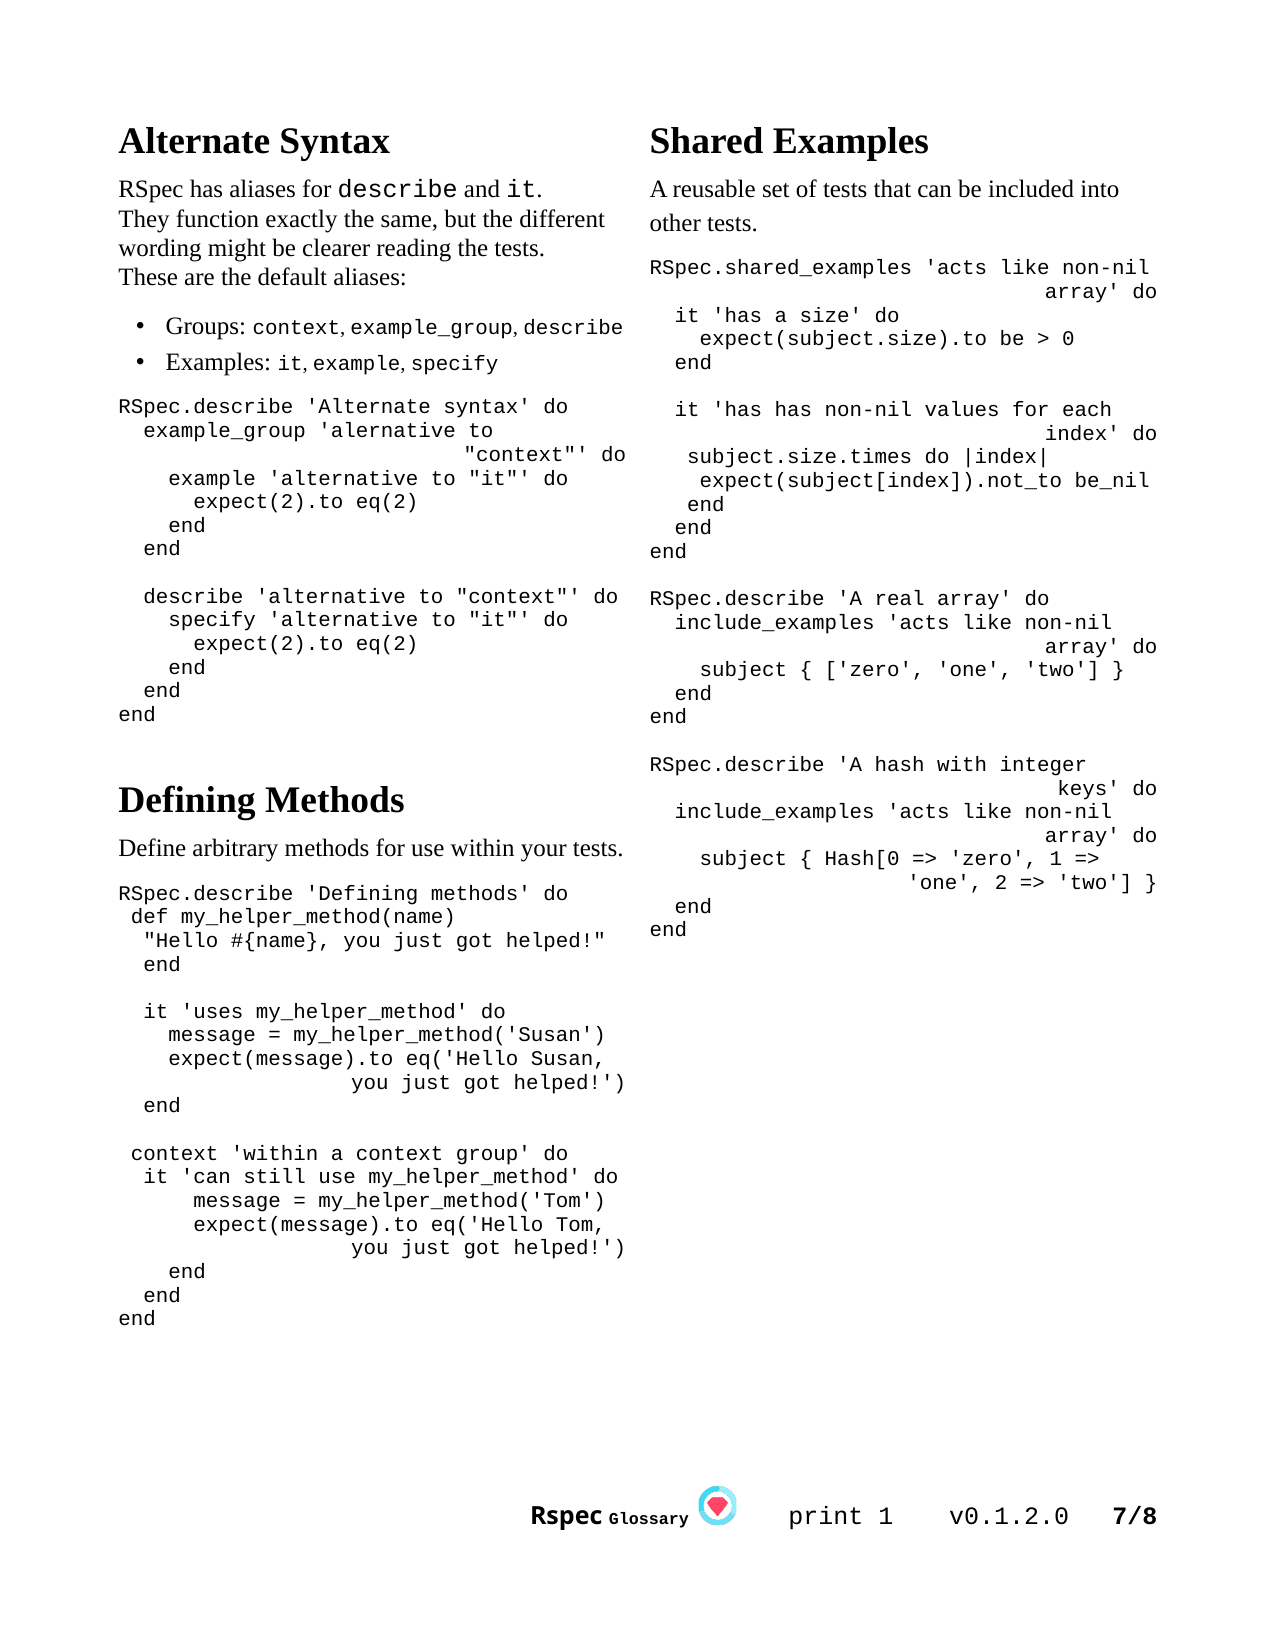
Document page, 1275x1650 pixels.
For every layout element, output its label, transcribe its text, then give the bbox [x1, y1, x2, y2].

text expect(message).to eq('Hello Tom, [118, 1214, 626, 1237]
text include_examples 'acts like non-nil [649, 612, 1157, 636]
text end [118, 1284, 626, 1308]
text you just got helped!') [118, 1072, 626, 1095]
text message = my_helper_method('Tom') [118, 1190, 626, 1214]
text describe 'alternative to "context"' do [118, 586, 626, 609]
text expect(subject[index]).not_to be_nil [649, 470, 1157, 494]
text end [118, 680, 626, 704]
list Groups: context, example_group, describe [136, 311, 626, 341]
text subject { Hash[0 => 'zero', 1 => [649, 848, 1157, 872]
text expect(message).to eq('Hello Susan, [118, 1048, 626, 1072]
text example 'alternative to "it"' do [118, 467, 626, 491]
text end [118, 515, 626, 538]
text end [118, 1308, 626, 1332]
text end [118, 953, 626, 977]
text "Hello #{name}, you just got helped!" [118, 930, 626, 953]
text subject { ['zero', 'one', 'two'] } [649, 659, 1157, 683]
text example_group 'alernative to [118, 420, 626, 444]
text "context"' do [118, 444, 626, 467]
picture [698, 1486, 737, 1525]
list Examples: it, example, specify [136, 347, 626, 376]
text index' do [649, 423, 1157, 446]
text end [649, 494, 1157, 517]
text expect(2).to eq(2) [118, 633, 626, 657]
text array' do [649, 825, 1157, 848]
text end [649, 919, 1157, 943]
text They function exactly the same, but the different wording might be clearer reading the tests. [118, 204, 626, 262]
text RSpec.describe 'A real array' do [649, 588, 1157, 612]
subtitle Defining Methods [118, 778, 626, 821]
text end [649, 517, 1157, 541]
subtitle Shared Examples [649, 118, 1157, 161]
text you just got helped!') [118, 1237, 626, 1261]
text These are the default aliases: [118, 262, 626, 291]
text end [649, 683, 1157, 707]
text RSpec.describe 'Alternate syntax' do [118, 397, 626, 420]
text end [118, 1261, 626, 1284]
text subject.size.times do |index| [649, 446, 1157, 470]
text end [649, 707, 1157, 730]
text end [118, 657, 626, 680]
text specify 'alternative to "it"' do [118, 609, 626, 633]
text include_examples 'acts like non-nil [649, 801, 1157, 825]
text context 'within a context group' do [118, 1143, 626, 1166]
text it 'can still use my_helper_method' do [118, 1166, 626, 1190]
text keys' do [649, 777, 1157, 801]
text A reusable set of tests that can be included into other tests. [649, 174, 1157, 237]
text it 'has has non-nil values for each [649, 399, 1157, 423]
text RSpec.shared_examples 'acts like non-nil [649, 257, 1157, 281]
text end [118, 1095, 626, 1119]
text def my_helper_method(name) [118, 906, 626, 930]
text RSpec.describe 'Defining methods' do [118, 883, 626, 906]
text message = my_helper_method('Susan') [118, 1024, 626, 1048]
text RSpec has aliases for describe and it. [118, 174, 626, 204]
text it 'has a size' do [649, 304, 1157, 328]
text RSpec.describe 'A hash with integer [649, 754, 1157, 777]
text 'one', 2 => 'two'] } [649, 872, 1157, 896]
text end [649, 352, 1157, 376]
text array' do [649, 636, 1157, 659]
text Define arbitrary methods for use within your tests. [118, 833, 626, 862]
text array' do [649, 281, 1157, 304]
text end [649, 896, 1157, 919]
text expect(2).to eq(2) [118, 491, 626, 515]
text expect(subject.size).to be > 0 [649, 328, 1157, 352]
subtitle Alternate Syntax [118, 118, 626, 161]
text end [118, 538, 626, 562]
text it 'uses my_helper_method' do [118, 1001, 626, 1024]
text end [649, 541, 1157, 565]
text end [118, 704, 626, 728]
